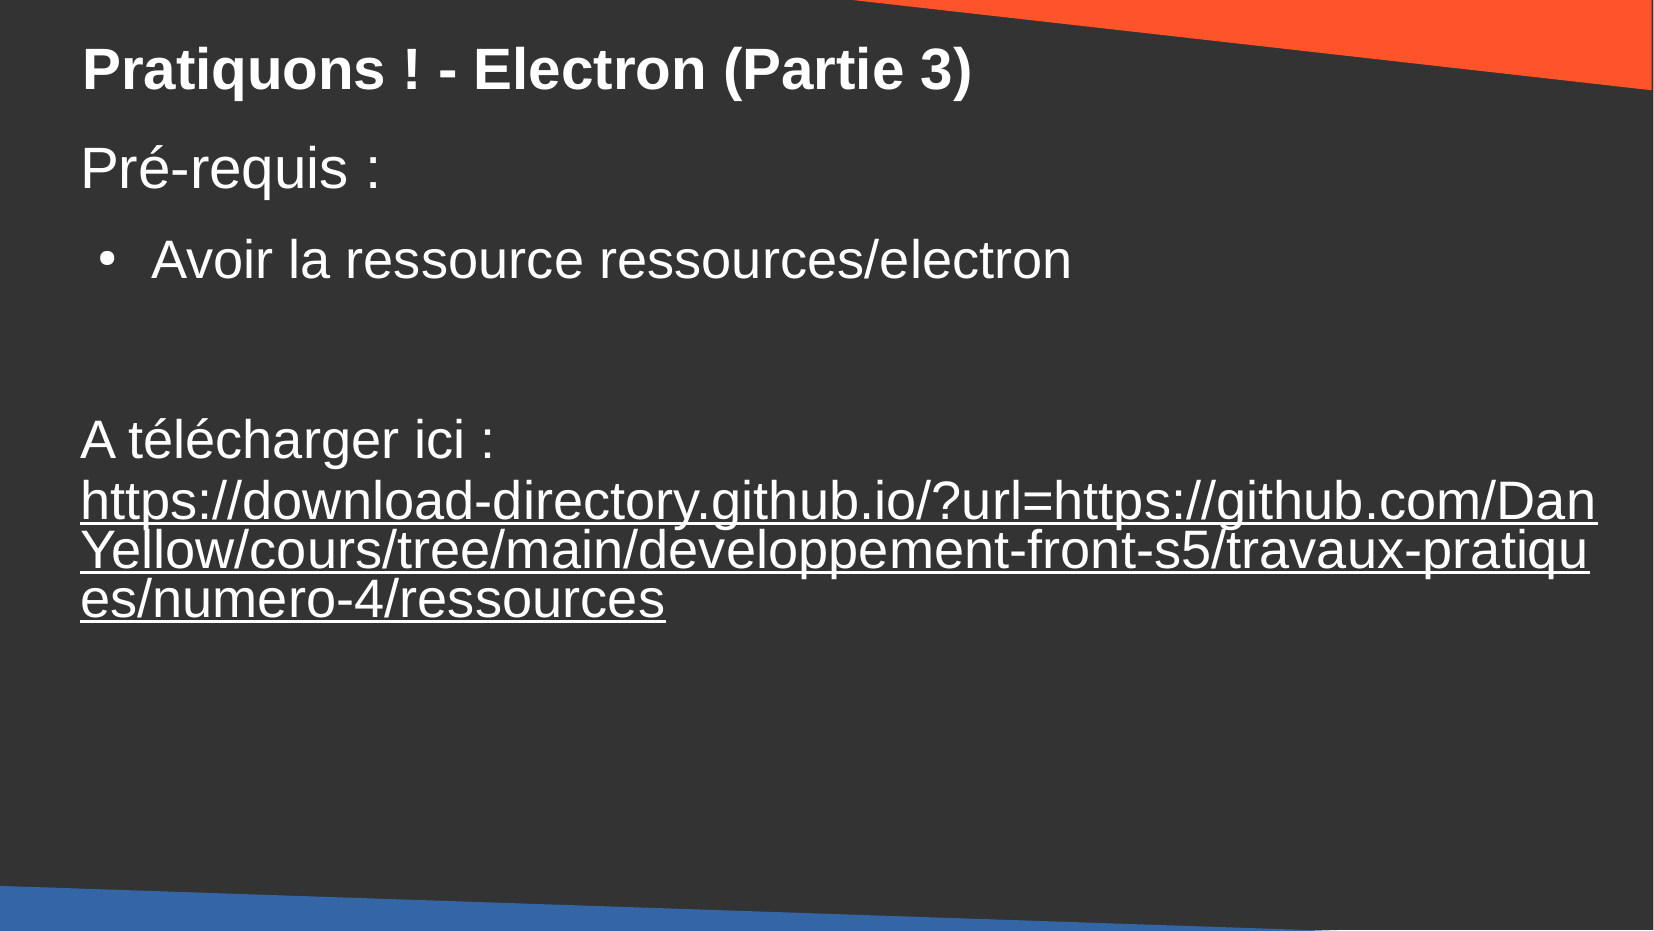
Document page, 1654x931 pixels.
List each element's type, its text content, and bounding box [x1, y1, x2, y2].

text_box [852, 0, 1652, 91]
title Pratiquons ! - Electron (Partie 3) [82, 37, 1571, 114]
list Pré-requis : Avoir la ressource ressources/electron A télécharger ici : https://download-directory.github.io/?url=https://github.com/DanYellow/cours/tree/main/developpement-front-s5/travaux-pratiques/numero-4/ressources [80, 135, 1620, 721]
text_box [0, 885, 1337, 931]
